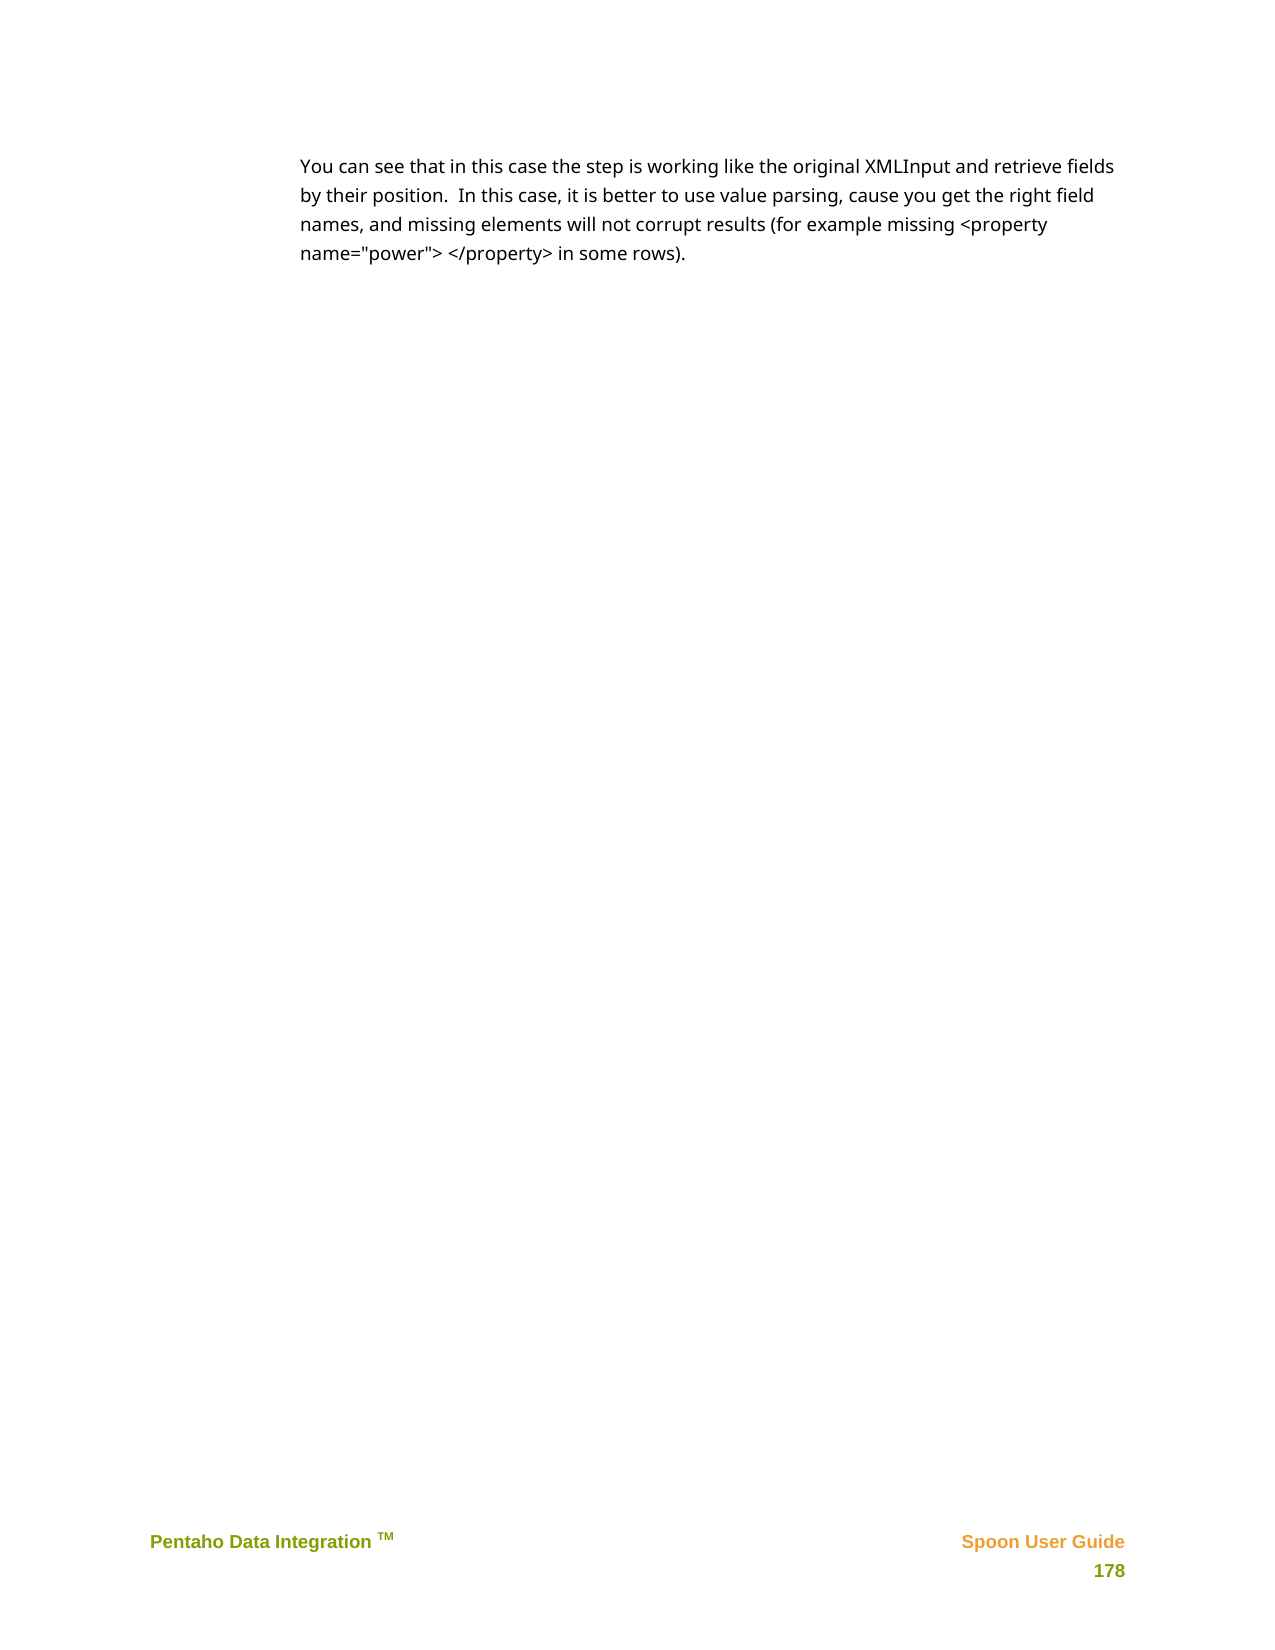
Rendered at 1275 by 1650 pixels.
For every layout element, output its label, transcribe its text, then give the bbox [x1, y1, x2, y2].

text You can see that in this case the step is working like the original XMLInput and retrieve fields by their position. In this case, it is better to use value parsing, cause you get the right field names, and missing elements will not corrupt results (for example missing <property name="power"> </property> in some rows). [300, 150, 1125, 267]
